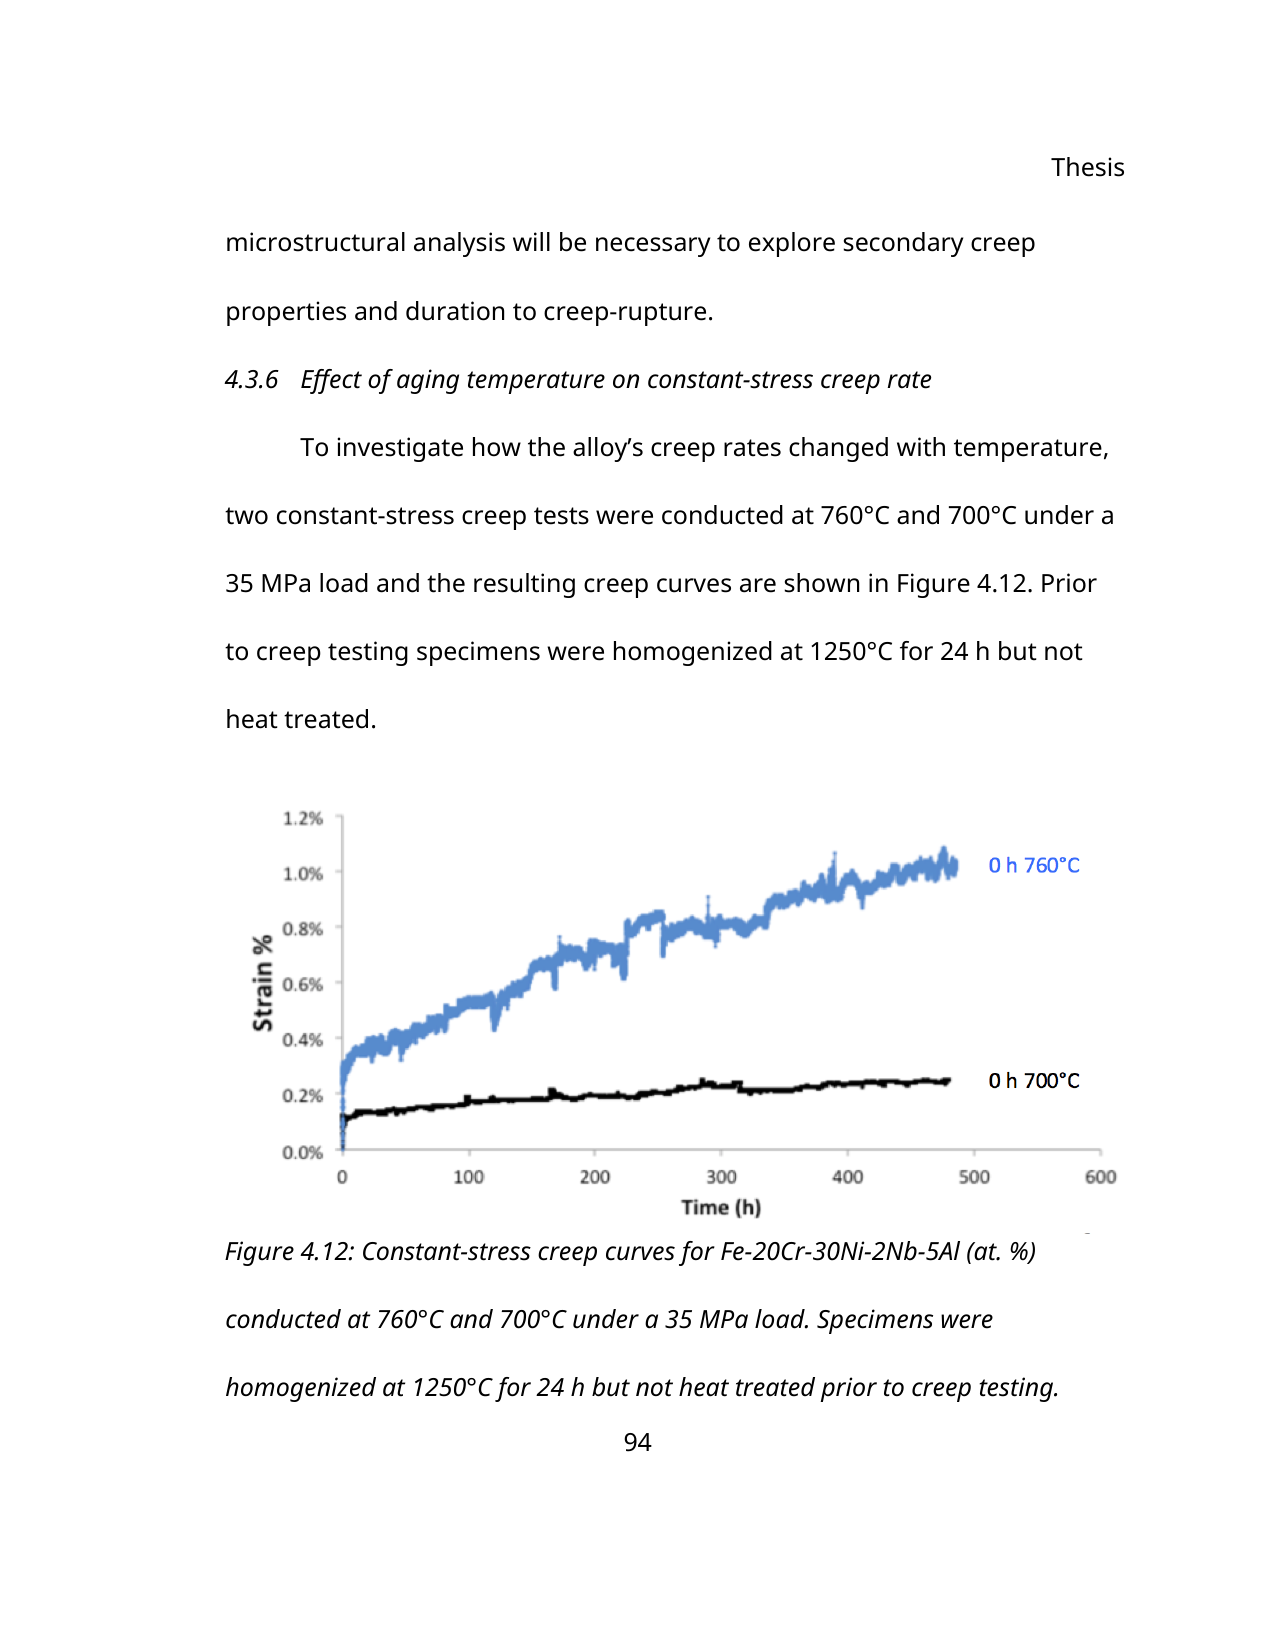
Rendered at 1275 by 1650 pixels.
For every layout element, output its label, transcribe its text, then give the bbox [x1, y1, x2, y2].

text Figure 4.12: Constant-stress creep curves for Fe-20Cr-30Ni-2Nb-5Al (at. %) conducted at 760°C and 700°C under a 35 MPa load. Specimens were homogenized at 1250°C for 24 h but not heat treated prior to creep testing. [224, 1233, 1125, 1404]
picture [226, 770, 1124, 1234]
text 4.3.6 Effect of aging temperature on constant-stress creep rate [224, 361, 1125, 395]
text microstructural analysis will be necessary to explore secondary creep properties and duration to creep-rupture. [224, 225, 1125, 327]
text To investigate how the alloy’s creep rates changed with temperature, two constant-stress creep tests were conducted at 760°C and 700°C under a 35 MPa load and the resulting creep curves are shown in Figure 4.12. Prior to creep testing specimens were homogenized at 1250°C for 24 h but not heat treated. [224, 429, 1125, 736]
